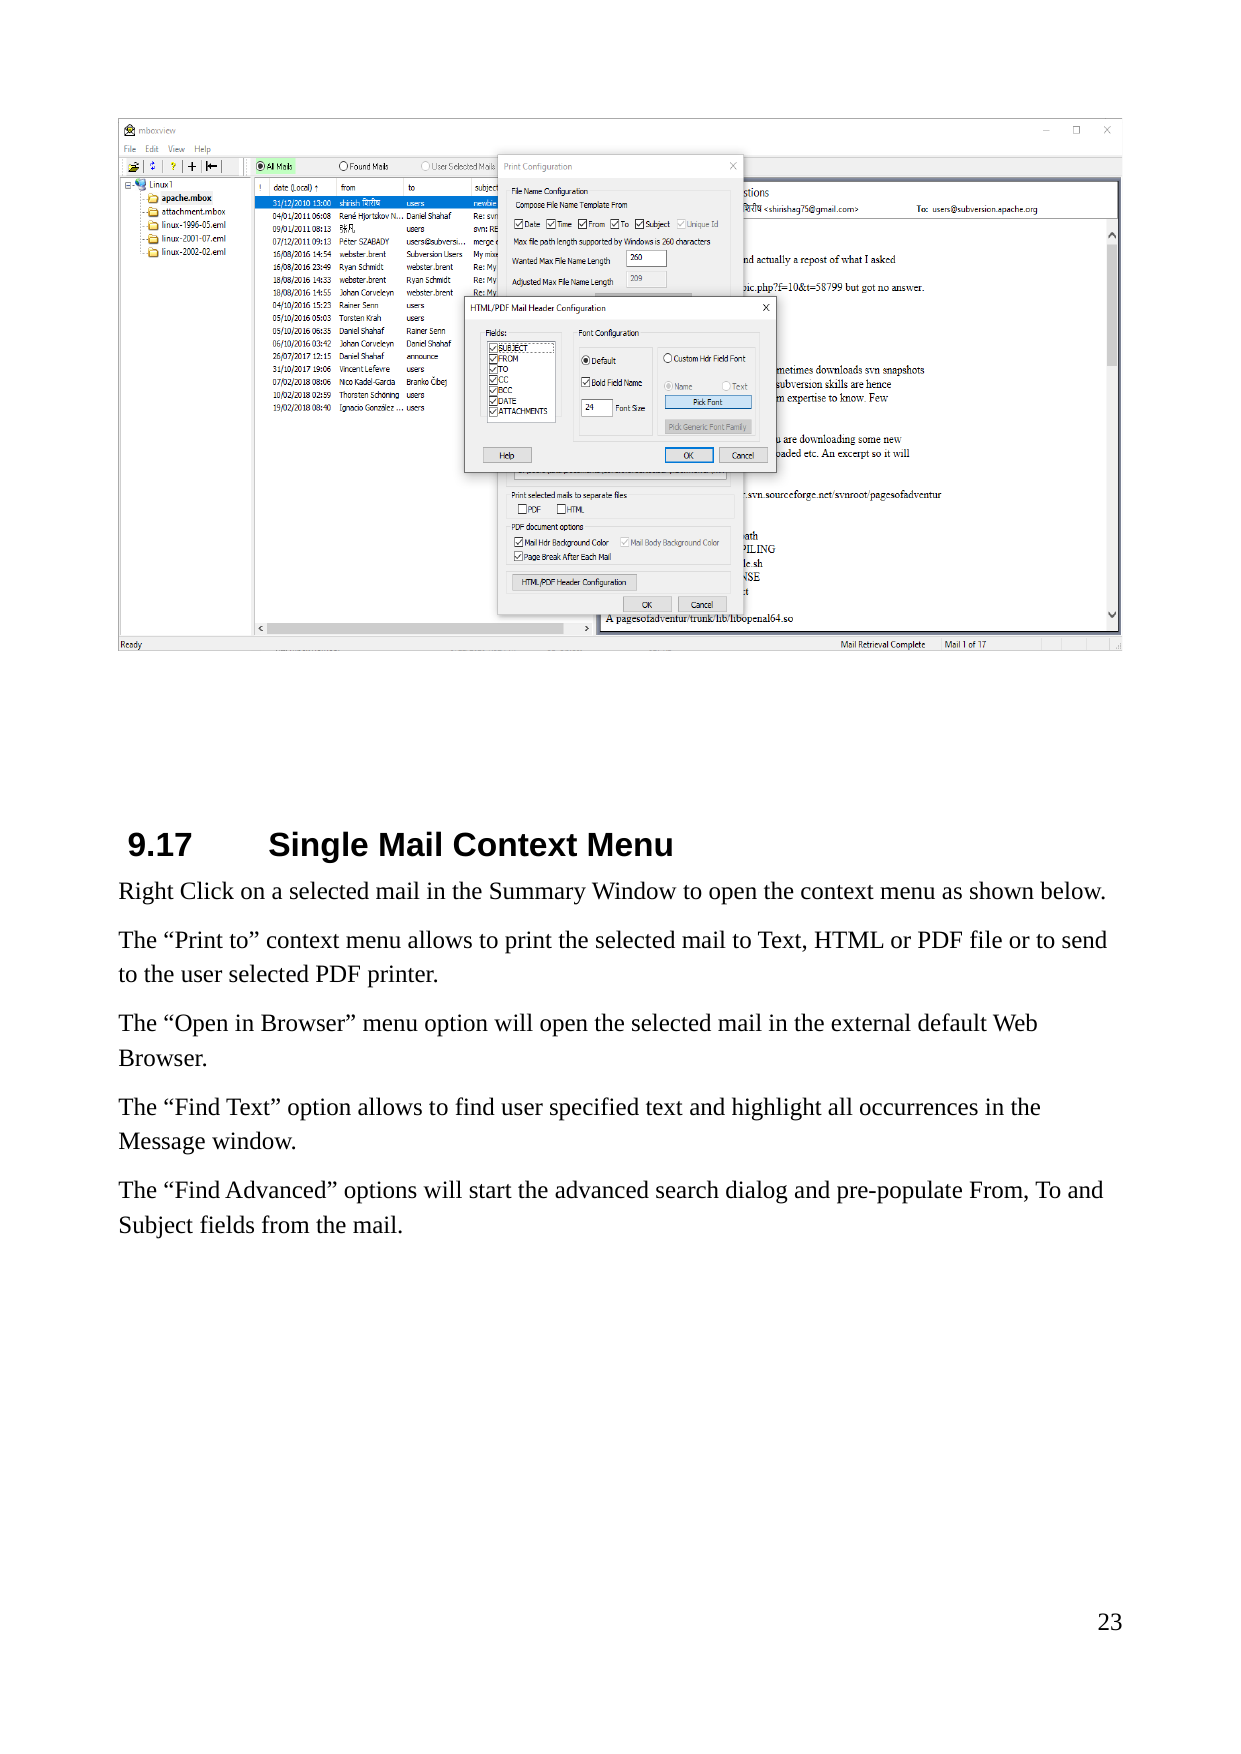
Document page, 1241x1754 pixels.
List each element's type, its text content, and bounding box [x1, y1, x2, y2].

picture [118, 118, 1123, 651]
subtitle Single Mail Context Menu [118, 825, 1122, 863]
text Right Click on a selected mail in the Summary Window to open the context menu as shown below. [118, 876, 1122, 904]
text The “Open in Browser” menu option will open the selected mail in the external default Web Browser. [118, 1008, 1122, 1072]
text The “Print to” context menu allows to print the selected mail to Text, HTML or PDF file or to send to the user selected PDF printer. [118, 925, 1122, 988]
text The “Find Advanced” options will start the advanced search dialog and pre-populate From, To and Subject fields from the mail. [118, 1176, 1122, 1239]
text The “Find Text” option allows to find user specified text and highlight all occurrences in the Message window. [118, 1092, 1122, 1155]
